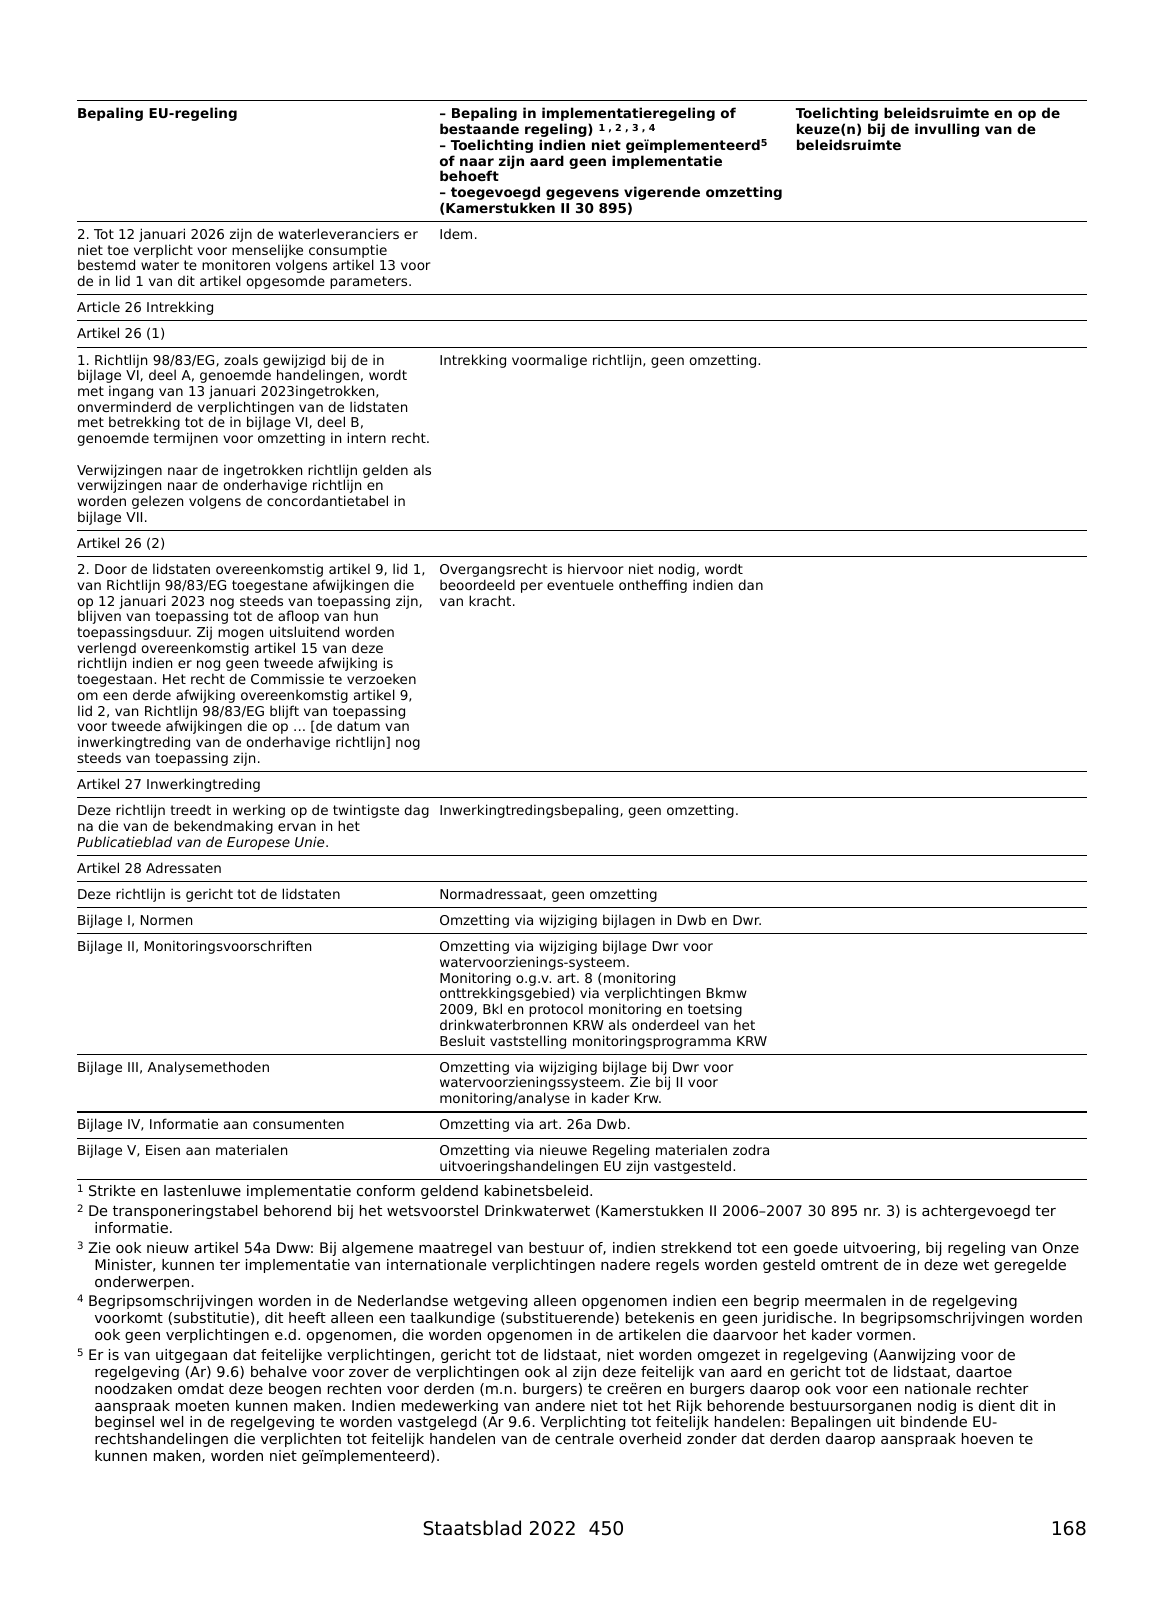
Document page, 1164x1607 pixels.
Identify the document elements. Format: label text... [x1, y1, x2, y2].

table_cell Omzetting via art. 26a Dwb. [433, 1113, 789, 1137]
table_cell [790, 1113, 1087, 1137]
table_cell [433, 531, 789, 556]
table_cell 2. Tot 12 januari 2026 zijn de waterleveranciers er niet toe verplicht voor menselijke consumptie bestemd water te monitoren volgens artikel 13 voor de in lid 1 van dit artikel opgesomde parameters. [77, 222, 433, 294]
table_cell [433, 772, 789, 797]
table_cell Intrekking voormalige richtlijn, geen omzetting. [433, 348, 789, 447]
table_cell [790, 882, 1087, 907]
table_cell [433, 447, 789, 462]
table_cell Artikel 27 Inwerkingtreding [77, 772, 433, 797]
table_cell Bijlage IV, Informatie aan consumenten [77, 1113, 433, 1137]
table_cell [790, 463, 1087, 530]
table_cell Omzetting via wijziging bijlagen in Dwb en Dwr. [433, 908, 789, 933]
table_cell [790, 934, 1087, 1054]
table_cell Deze richtlijn is gericht tot de lidstaten [77, 882, 433, 907]
table_cell [790, 798, 1087, 855]
table_cell Artikel 28 Adressaten [77, 856, 433, 881]
table_cell Idem. [433, 222, 789, 294]
table_cell Omzetting via nieuwe Regeling materialen zodra uitvoeringshandelingen EU zijn vastgesteld. [433, 1139, 789, 1179]
table_cell [790, 1055, 1087, 1111]
table_cell [433, 463, 789, 530]
table_cell [790, 856, 1087, 881]
table_cell Omzetting via wijziging bijlage bij Dwr voor watervoorzieningssysteem. Zie bij II voor monitoring/analyse in kader Krw. [433, 1055, 789, 1111]
table_cell Bijlage III, Analysemethoden [77, 1055, 433, 1111]
table_cell 2. Door de lidstaten overeenkomstig artikel 9, lid 1, van Richtlijn 98/83/EG toegestane afwijkingen die op 12 januari 2023 nog steeds van toepassing zijn, blijven van toepassing tot de afloop van hun toepassingsduur. Zij mogen uitsluitend worden verlengd overeenkomstig artikel 15 van deze richtlijn indien er nog geen tweede afwijking is toegestaan. Het recht de Commissie te verzoeken om een derde afwijking overeenkomstig artikel 9, lid 2, van Richtlijn 98/83/EG blijft van toepassing voor tweede afwijkingen die op ... [de datum van inwerkingtreding van de onderhavige richtlijn] nog steeds van toepassing zijn. [77, 557, 433, 771]
table_cell Deze richtlijn treedt in werking op de twintigste dag na die van de bekendmaking ervan in het Publicatieblad van de Europese Unie. [77, 798, 433, 855]
table_cell Verwijzingen naar de ingetrokken richtlijn gelden als verwijzingen naar de onderhavige richtlijn en worden gelezen volgens de concordantietabel in bijlage VII. [77, 463, 433, 530]
table_cell Omzetting via wijziging bijlage Dwr voor watervoorzienings-systeem. Monitoring o.g.v. art. 8 (monitoring onttrekkingsgebied) via verplichtingen Bkmw 2009, Bkl en protocol monitoring en toetsing drinkwaterbronnen KRW als onderdeel van het Besluit vaststelling monitoringsprogramma KRW [433, 934, 789, 1054]
table_cell [790, 222, 1087, 294]
table_cell [433, 856, 789, 881]
table_cell Artikel 26 (2) [77, 531, 433, 556]
table_cell 1. Richtlijn 98/83/EG, zoals gewijzigd bij de in bijlage VI, deel A, genoemde handelingen, wordt met ingang van 13 januari 2023ingetrokken, onverminderd de verplichtingen van de lidstaten met betrekking tot de in bijlage VI, deel B, genoemde termijnen voor omzetting in intern recht. [77, 348, 433, 447]
table_cell Inwerkingtredingsbepaling, geen omzetting. [433, 798, 789, 855]
table_cell [77, 447, 433, 462]
table_cell [790, 557, 1087, 771]
table_cell [790, 348, 1087, 447]
table_header Bepaling EU-regeling [77, 101, 433, 221]
table_cell [790, 321, 1087, 347]
table_header – Bepaling in implementatieregeling of bestaande regeling) 1, 2, 3, 4 – Toelichting indien niet geïmplementeerd5 of naar zijn aard geen implementatie behoeft – toegevoegd gegevens vigerende omzetting (Kamerstukken II 30 895) [433, 101, 789, 221]
table_cell Article 26 Intrekking [77, 295, 433, 320]
table_cell [790, 447, 1087, 462]
table_cell [790, 295, 1087, 320]
table_cell Normadressaat, geen omzetting [433, 882, 789, 907]
table_cell Artikel 26 (1) [77, 321, 433, 347]
table_cell Bijlage I, Normen [77, 908, 433, 933]
table_cell [433, 295, 789, 320]
table_cell Overgangsrecht is hiervoor niet nodig, wordt beoordeeld per eventuele ontheffing indien dan van kracht. [433, 557, 789, 771]
table_header Toelichting beleidsruimte en op de keuze(n) bij de invulling van de beleidsruimte [790, 101, 1087, 221]
table_cell 1 Strikte en lastenluwe implementatie conform geldend kabinetsbeleid. 2 De transponeringstabel behorend bij het wetsvoorstel Drinkwaterwet (Kamerstukken II 2006–2007 30 895 nr. 3) is achtergevoegd ter informatie. 3 Zie ook nieuw artikel 54a Dww: Bij algemene maatregel van bestuur of, indien strekkend tot een goede uitvoering, bij regeling van Onze Minister, kunnen ter implementatie van internationale verplichtingen nadere regels worden gesteld omtrent de in deze wet geregelde onderwerpen. 4 Begripsomschrijvingen worden in de Nederlandse wetgeving alleen opgenomen indien een begrip meermalen in de regelgeving voorkomt (substitutie), dit heeft alleen een taalkundige (substituerende) betekenis en geen juridische. In begripsomschrijvingen worden ook geen verplichtingen e.d. opgenomen, die worden opgenomen in de artikelen die daarvoor het kader vormen. 5 Er is van uitgegaan dat feitelijke verplichtingen, gericht tot de lidstaat, niet worden omgezet in regelgeving (Aanwijzing voor de regelgeving (Ar) 9.6) behalve voor zover de verplichtingen ook al zijn deze feitelijk van aard en gericht tot de lidstaat, daartoe noodzaken omdat deze beogen rechten voor derden (m.n. burgers) te creëren en burgers daarop ook voor een nationale rechter aanspraak moeten kunnen maken. Indien medewerking van andere niet tot het Rijk behorende bestuursorganen nodig is dient dit in beginsel wel in de regelgeving te worden vastgelegd (Ar 9.6. Verplichting tot feitelijk handelen: Bepalingen uit bindende EU-rechtshandelingen die verplichten tot feitelijk handelen van de centrale overheid zonder dat derden daarop aanspraak hoeven te kunnen maken, worden niet geïmplementeerd). [77, 1180, 1087, 1465]
table_cell [790, 908, 1087, 933]
table_cell Bijlage V, Eisen aan materialen [77, 1139, 433, 1179]
table_cell [790, 531, 1087, 556]
table_cell Bijlage II, Monitoringsvoorschriften [77, 934, 433, 1054]
table_cell [790, 772, 1087, 797]
table_cell [790, 1139, 1087, 1179]
table_cell [433, 321, 789, 347]
